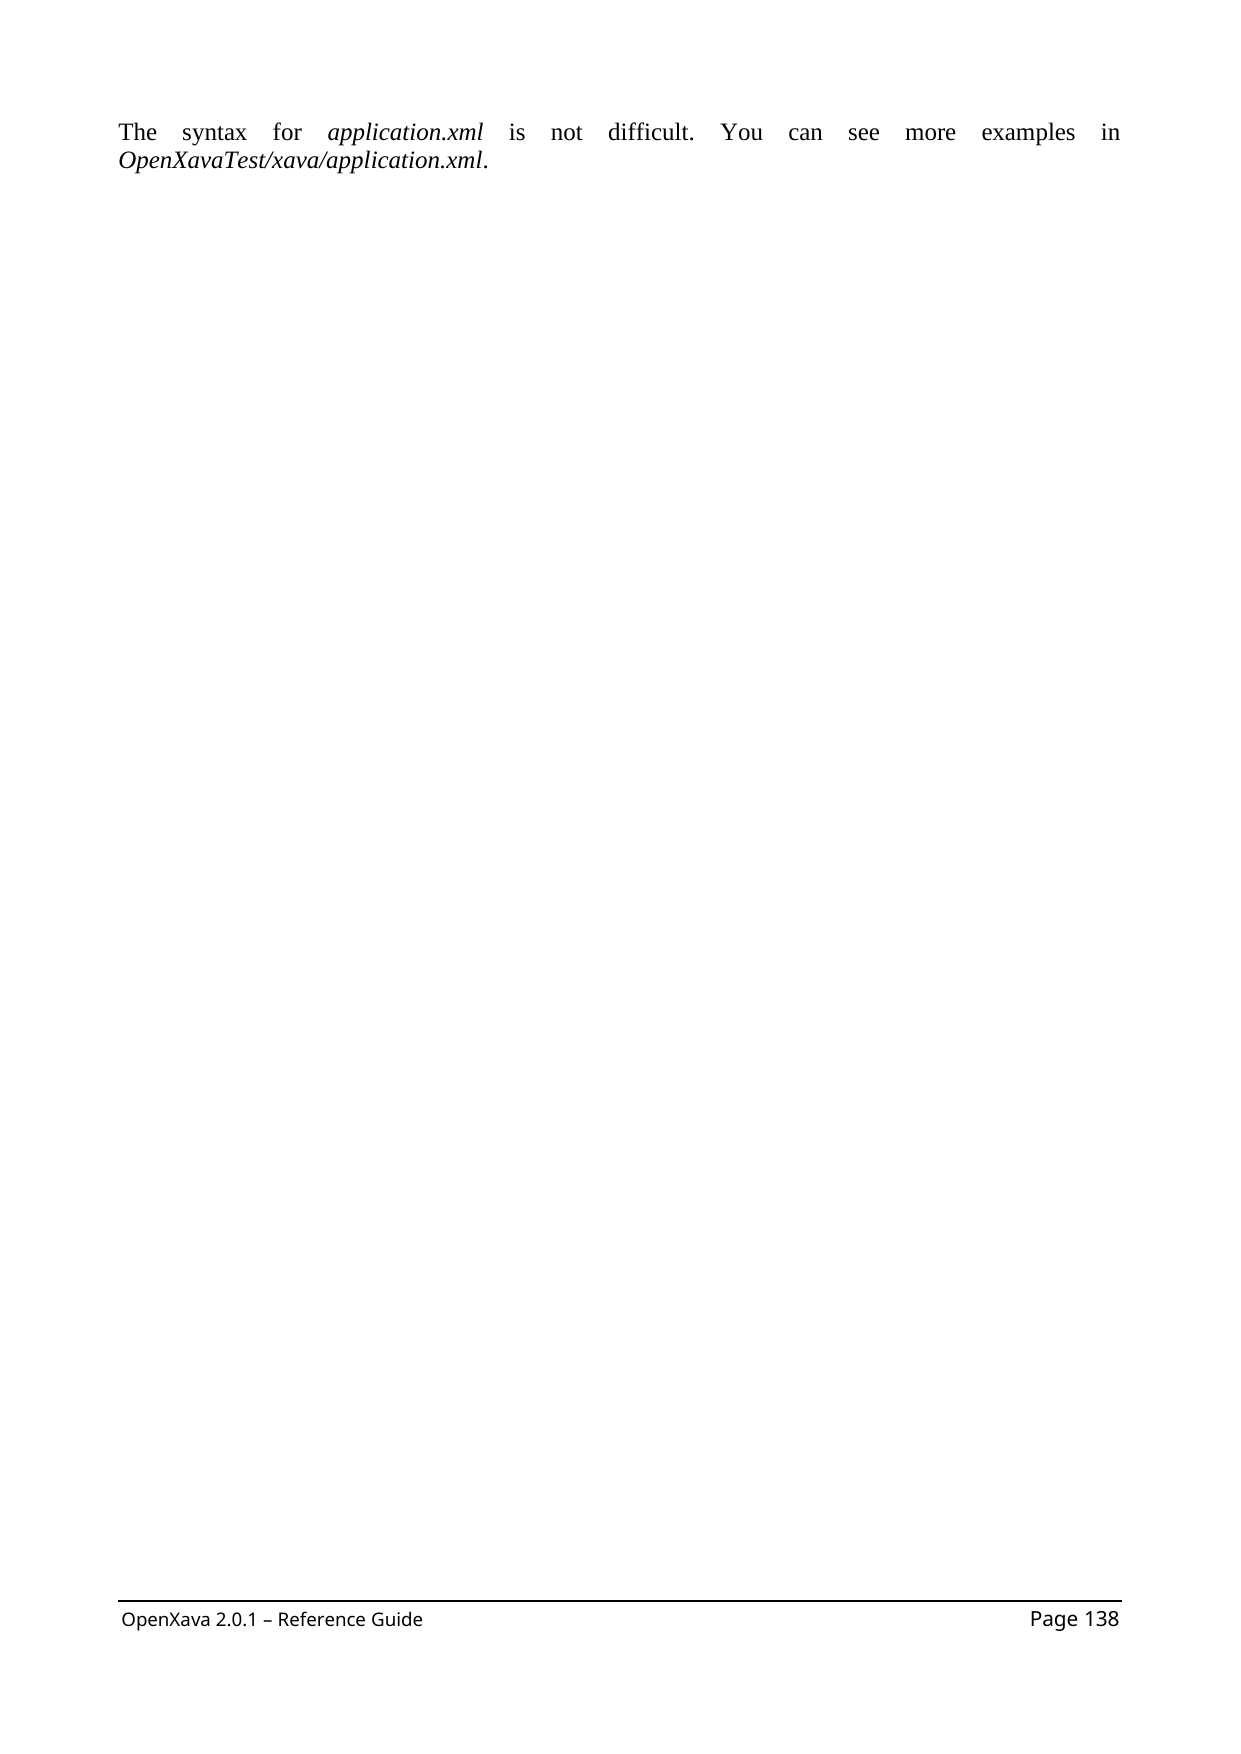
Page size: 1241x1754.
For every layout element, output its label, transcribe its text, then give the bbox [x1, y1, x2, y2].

text The syntax for application.xml is not difficult. You can see more examples in OpenXavaTest/xava/application.xml. [118, 118, 1122, 173]
